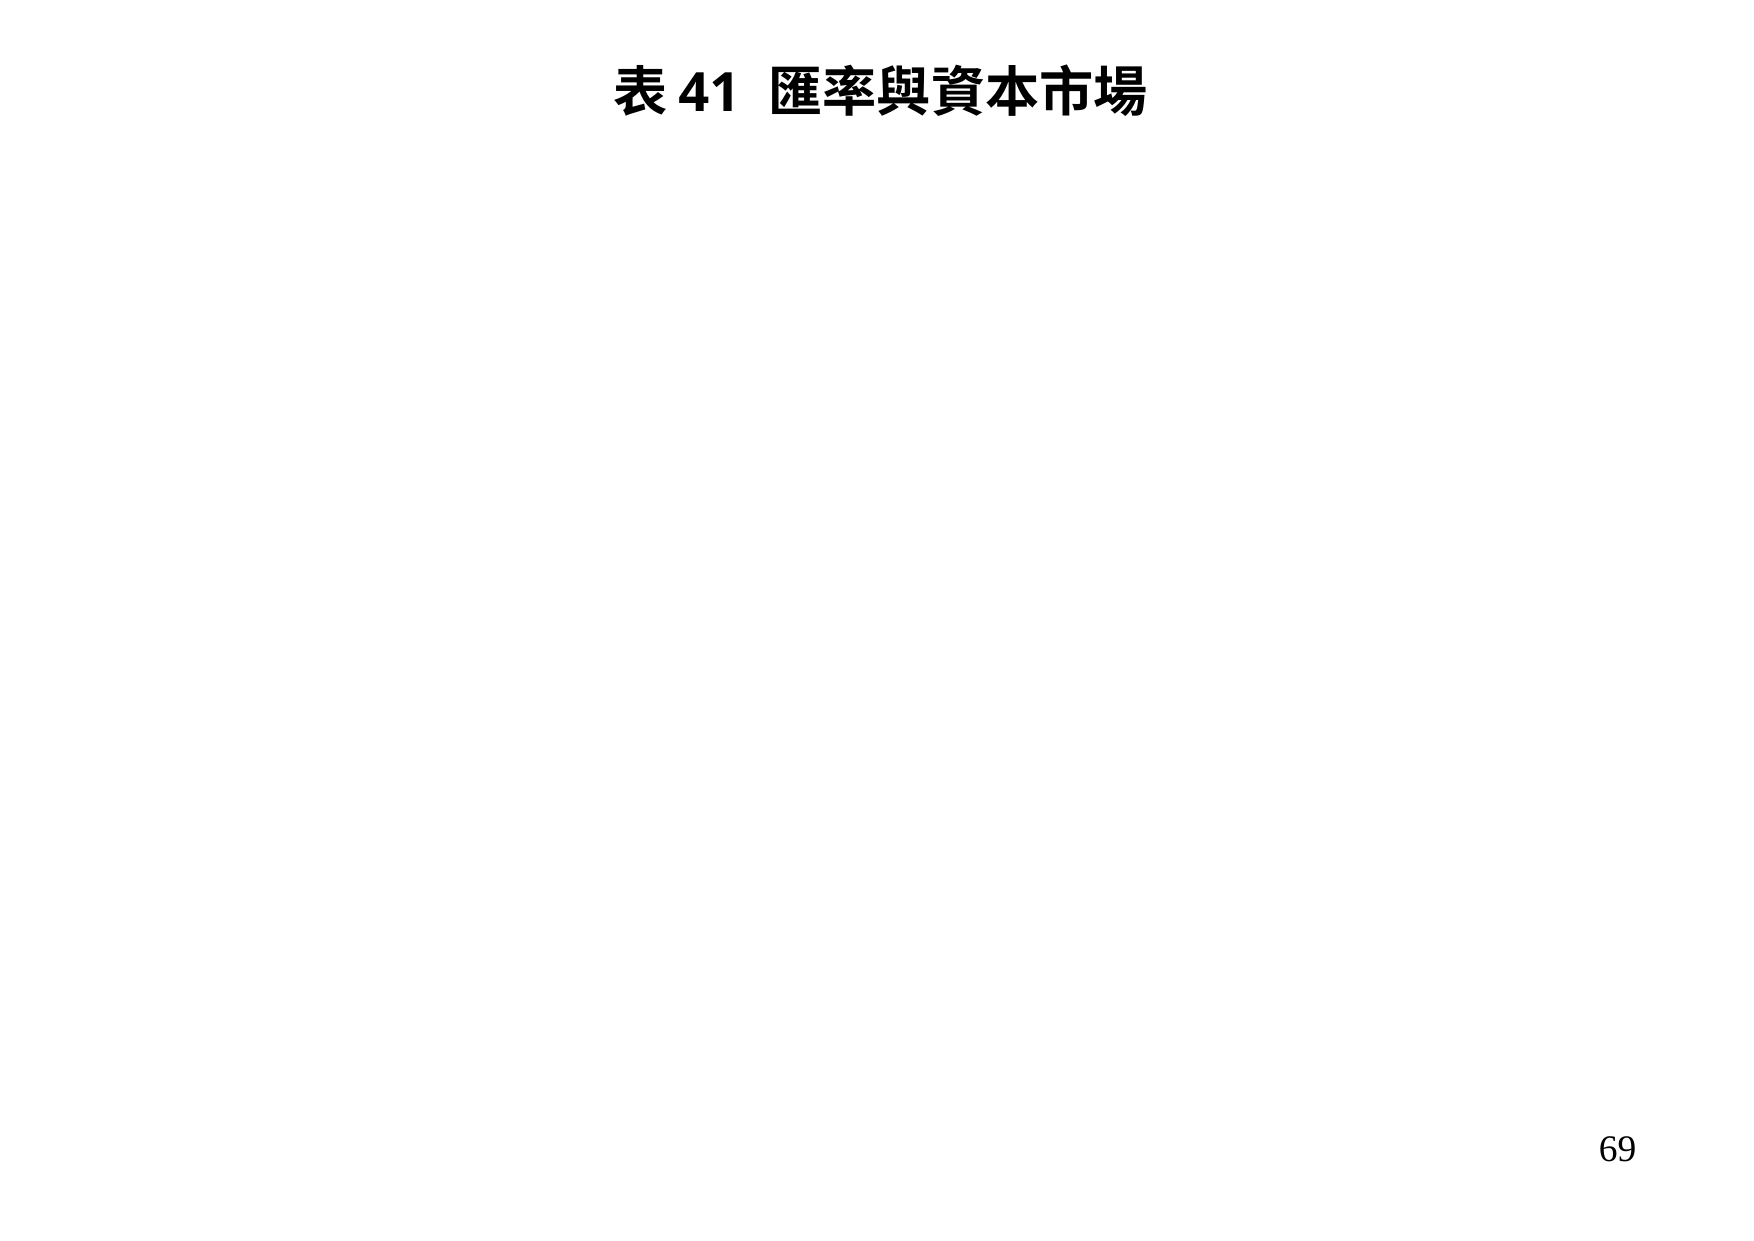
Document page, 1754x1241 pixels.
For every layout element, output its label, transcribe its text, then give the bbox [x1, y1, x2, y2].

subtitle 表41 匯率與資本市場 [118, 32, 1636, 144]
